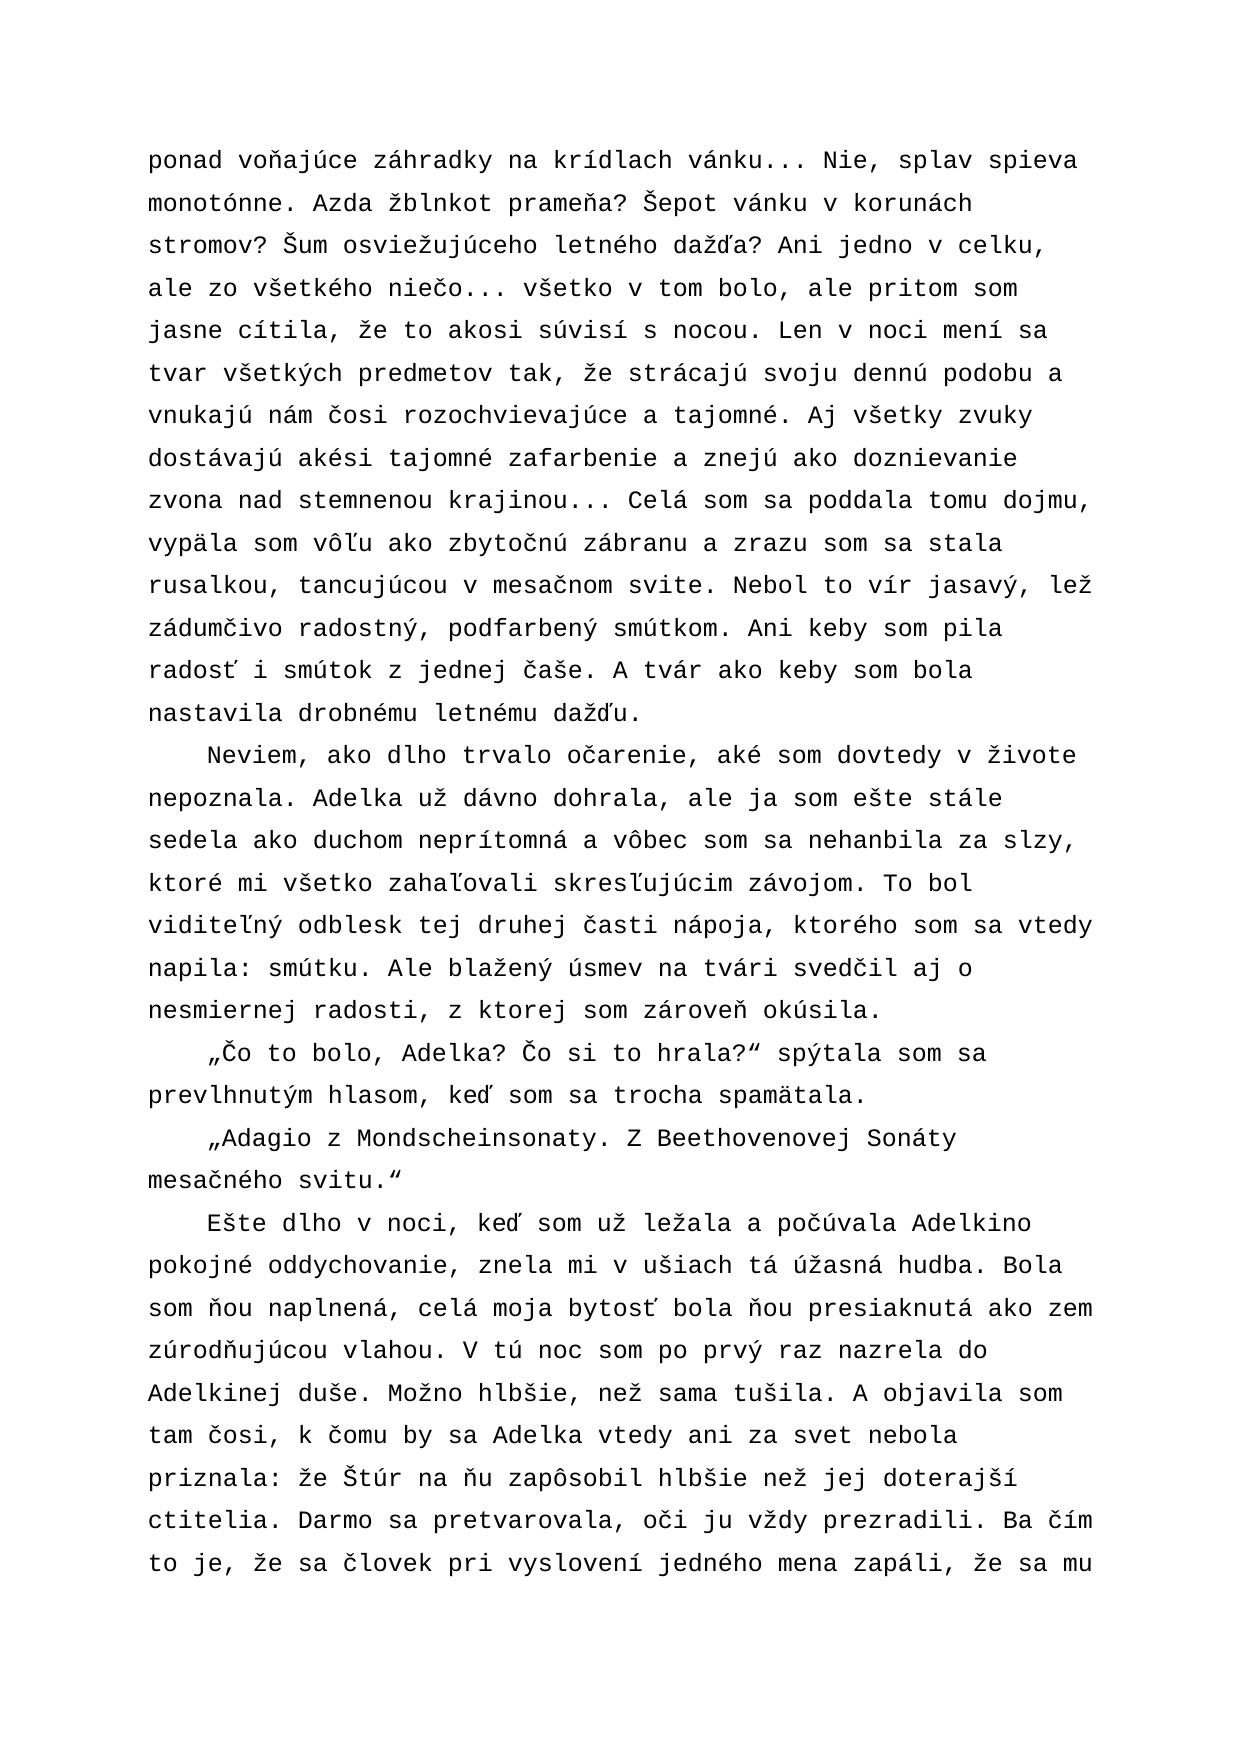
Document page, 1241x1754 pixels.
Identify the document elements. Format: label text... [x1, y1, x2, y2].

text ponad voňajúce záhradky na krídlach vánku... Nie, splav spieva monotónne. Azda žblnkot prameňa? Šepot vánku v korunách stromov? Šum osviežujúceho letného dažďa? Ani jedno v celku, ale zo všetkého niečo... všetko v tom bolo, ale pritom som jasne cítila, že to akosi súvisí s nocou. Len v noci mení sa tvar všetkých predmetov tak, že strácajú svoju dennú podobu a vnukajú nám čosi rozochvievajúce a tajomné. Aj všetky zvuky dostávajú akési tajomné zafarbenie a znejú ako doznievanie zvona nad stemnenou krajinou... Celá som sa poddala tomu dojmu, vypäla som vôľu ako zbytočnú zábranu a zrazu som sa stala rusalkou, tancujúcou v mesačnom svite. Nebol to vír jasavý, lež zádumčivo radostný, podfarbený smútkom. Ani keby som pila radosť i smútok z jednej čaše. A tvár ako keby som bola nastavila drobnému letnému dažďu. [148, 148, 1093, 728]
text „Čo to bolo, Adelka? Čo si to hrala?“ spýtala som sa prevlhnutým hlasom, keď som sa trocha spamätala. [148, 1040, 1093, 1111]
text Ešte dlho v noci, keď som už ležala a počúvala Adelkino pokojné oddychovanie, znela mi v ušiach tá úžasná hudba. Bola som ňou naplnená, celá moja bytosť bola ňou presiaknutá ako zem zúrodňujúcou vlahou. V tú noc som po prvý raz nazrela do Adelkinej duše. Možno hlbšie, než sama tušila. A objavila som tam čosi, k čomu by sa Adelka vtedy ani za svet nebola priznala: že Štúr na ňu zapôsobil hlbšie než jej doterajší ctitelia. Darmo sa pretvarovala, oči ju vždy prezradili. Ba čím to je, že sa človek pri vyslovení jedného mena zapáli, že sa mu [148, 1210, 1093, 1578]
text „Adagio z Mondscheinsonaty. Z Beethovenovej Sonáty mesačného svitu.“ [148, 1125, 1093, 1196]
text Neviem, ako dlho trvalo očarenie, aké som dovtedy v živote nepoznala. Adelka už dávno dohrala, ale ja som ešte stále sedela ako duchom neprítomná a vôbec som sa nehanbila za slzy, ktoré mi všetko zahaľovali skresľujúcim závojom. To bol viditeľný odblesk tej druhej časti nápoja, ktorého som sa vtedy napila: smútku. Ale blažený úsmev na tvári svedčil aj o nesmiernej radosti, z ktorej som zároveň okúsila. [148, 743, 1093, 1026]
